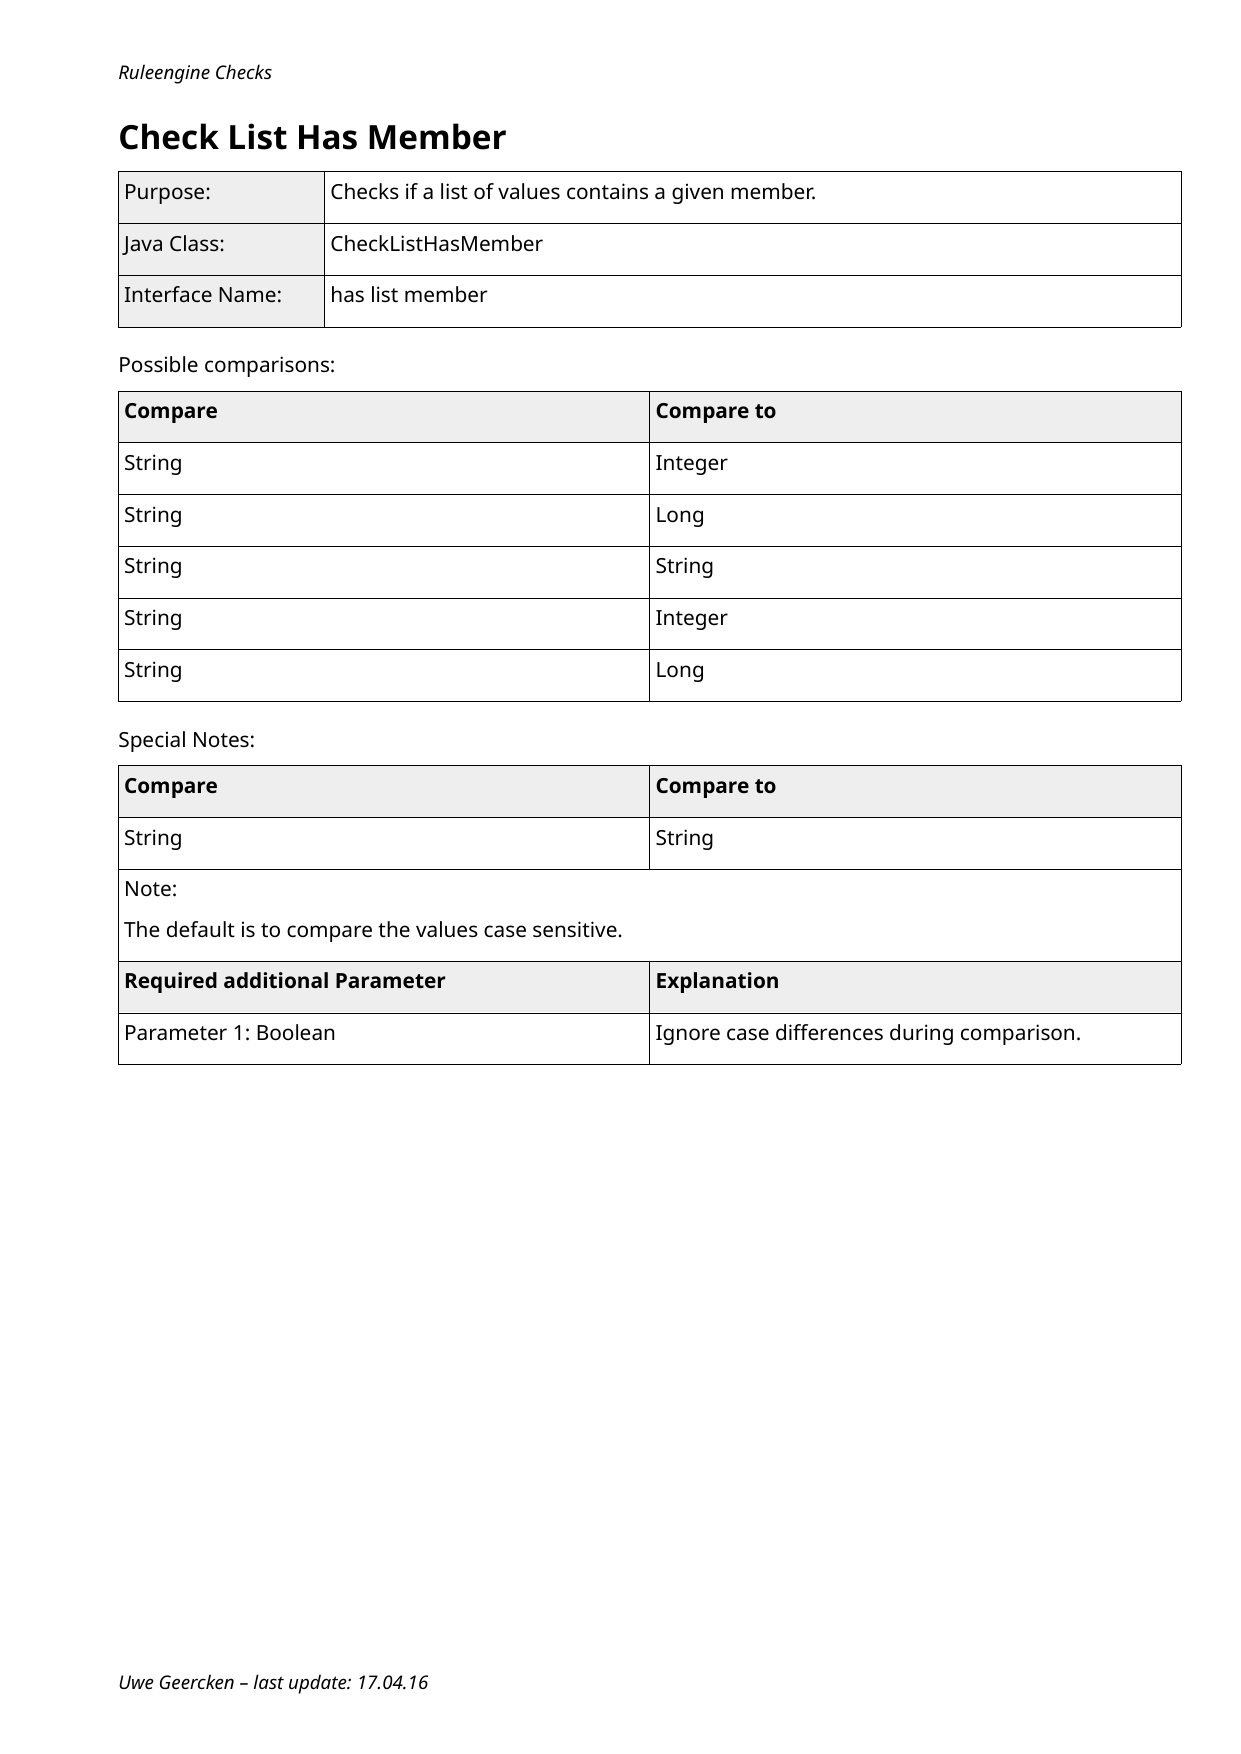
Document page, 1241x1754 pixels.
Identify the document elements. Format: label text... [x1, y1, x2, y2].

table_cell Parameter 1: Boolean [119, 1014, 649, 1064]
table_cell Long [650, 650, 1181, 701]
table_cell String [650, 547, 1181, 598]
table_cell String [119, 599, 649, 649]
text Check List Has Member [118, 114, 1181, 159]
text Special Notes: [118, 725, 1181, 753]
table_cell String [119, 547, 649, 598]
table_cell Integer [650, 599, 1181, 649]
text Possible comparisons: [118, 350, 1181, 379]
table_header Compare to [650, 766, 1181, 817]
table_header Checks if a list of values contains a given member. [325, 172, 1181, 223]
table_cell Note: The default is to compare the values case sensitive. [119, 870, 1181, 961]
table_header Compare [119, 766, 649, 817]
table_cell CheckListHasMember [325, 224, 1181, 275]
table_cell String [119, 495, 649, 546]
table_cell String [119, 443, 649, 494]
table_header Purpose: [119, 172, 324, 223]
table_cell String [650, 818, 1181, 869]
table_cell String [119, 818, 649, 869]
table_cell Interface Name: [119, 276, 324, 327]
table_header Compare [119, 392, 649, 442]
table_cell Required additional Parameter [119, 962, 649, 1012]
table_cell Integer [650, 443, 1181, 494]
table_cell has list member [325, 276, 1181, 327]
table_cell String [119, 650, 649, 701]
table_cell Explanation [650, 962, 1181, 1012]
table_cell Long [650, 495, 1181, 546]
table_cell Java Class: [119, 224, 324, 275]
table_header Compare to [650, 392, 1181, 442]
table_cell Ignore case differences during comparison. [650, 1014, 1181, 1064]
